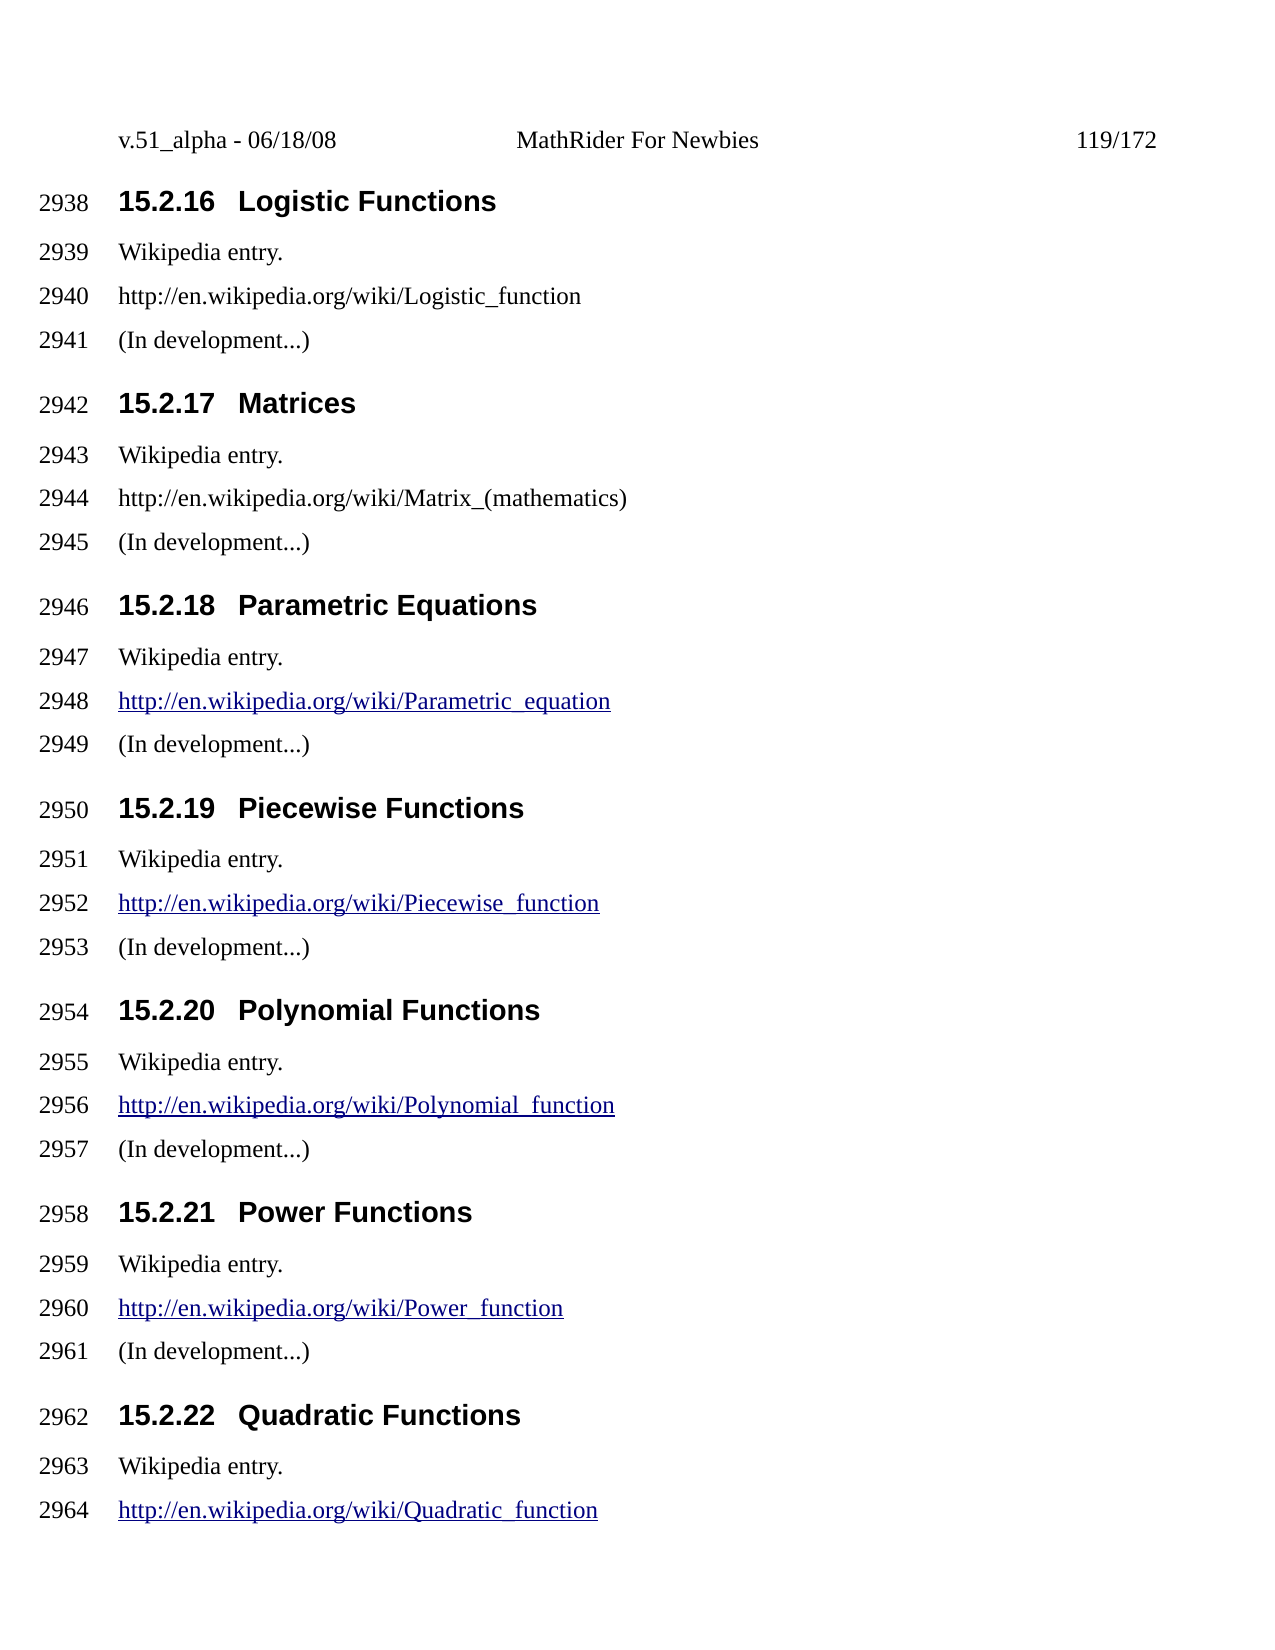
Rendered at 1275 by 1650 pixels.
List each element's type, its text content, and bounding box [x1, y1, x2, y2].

text http://en.wikipedia.org/wiki/Parametric_equation [118, 686, 1157, 714]
text http://en.wikipedia.org/wiki/Quadratic_function [118, 1495, 1157, 1524]
text Wikipedia entry. [118, 237, 1157, 266]
text http://en.wikipedia.org/wiki/Polynomial_function [118, 1090, 1157, 1119]
subtitle Power Functions [118, 1195, 1157, 1229]
subtitle Matrices [118, 386, 1157, 420]
text (In development...) [118, 1134, 1157, 1163]
text (In development...) [118, 527, 1157, 556]
text (In development...) [118, 1336, 1157, 1365]
text (In development...) [118, 325, 1157, 354]
text Wikipedia entry. [118, 1451, 1157, 1480]
text Wikipedia entry. [118, 844, 1157, 873]
text http://en.wikipedia.org/wiki/Power_function [118, 1293, 1157, 1321]
text http://en.wikipedia.org/wiki/Matrix_(mathematics) [118, 483, 1157, 512]
subtitle Polynomial Functions [118, 993, 1157, 1027]
text Wikipedia entry. [118, 440, 1157, 468]
subtitle Quadratic Functions [118, 1398, 1157, 1431]
text Wikipedia entry. [118, 1047, 1157, 1075]
subtitle Piecewise Functions [118, 791, 1157, 824]
text http://en.wikipedia.org/wiki/Piecewise_function [118, 888, 1157, 917]
subtitle Logistic Functions [118, 184, 1157, 217]
text (In development...) [118, 932, 1157, 961]
text Wikipedia entry. [118, 642, 1157, 671]
subtitle Parametric Equations [118, 588, 1157, 622]
text Wikipedia entry. [118, 1249, 1157, 1278]
text (In development...) [118, 729, 1157, 758]
text http://en.wikipedia.org/wiki/Logistic_function [118, 281, 1157, 310]
